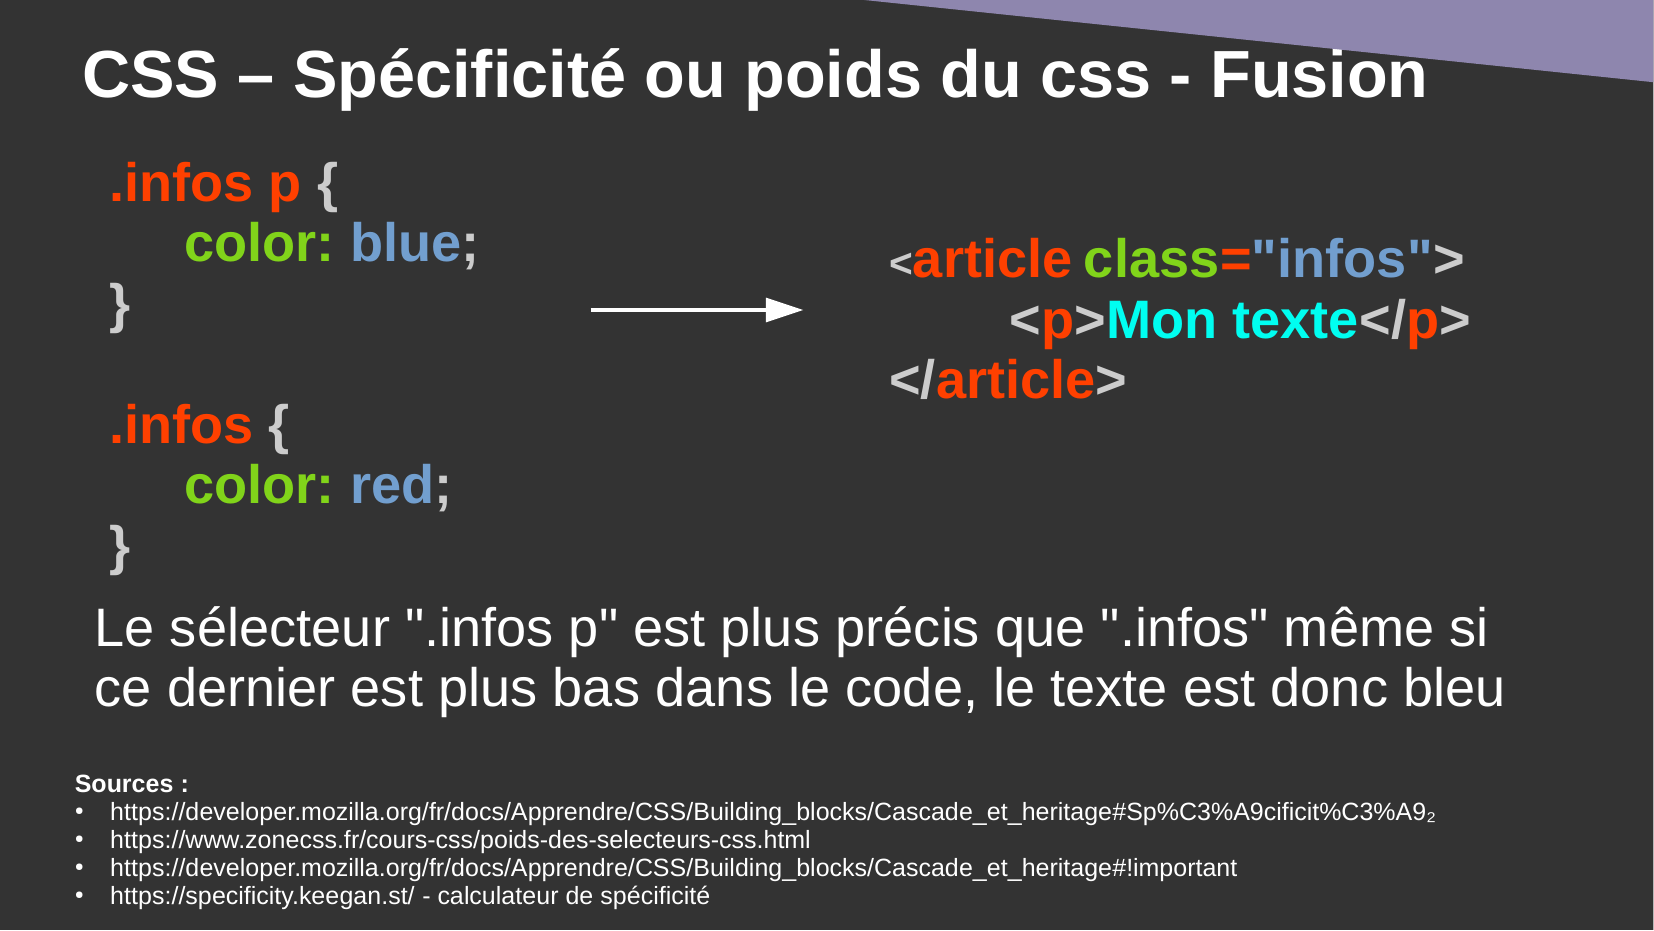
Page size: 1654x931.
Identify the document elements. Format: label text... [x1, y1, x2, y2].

text_box <article class="infos"> <p>Mon texte</p> </article> [874, 221, 1571, 418]
title Le sélecteur ".infos p" est plus précis que ".infos" même si ce dernier est plus bas dans le code, le texte est donc bleu [94, 597, 1560, 719]
text_box .infos p { color: blue; } .infos { color: red; } [94, 144, 804, 597]
text_box [864, 0, 1654, 83]
title CSS – Spécificité ou poids du css - Fusion [82, 37, 1571, 122]
text_box Sources : https://developer.mozilla.org/fr/docs/Apprendre/CSS/Building_blocks/Cascade_et_heritage#Sp%C3%A9cificit%C3%A9₂ https://www.zonecss.fr/cours-css/poids-des-selecteurs-css.html https://developer.mozilla.org/fr/docs/Apprendre/CSS/Building_blocks/Cascade_et_heritage#!important https://specificity.keegan.st/ - calculateur de spécificité [60, 762, 1546, 931]
